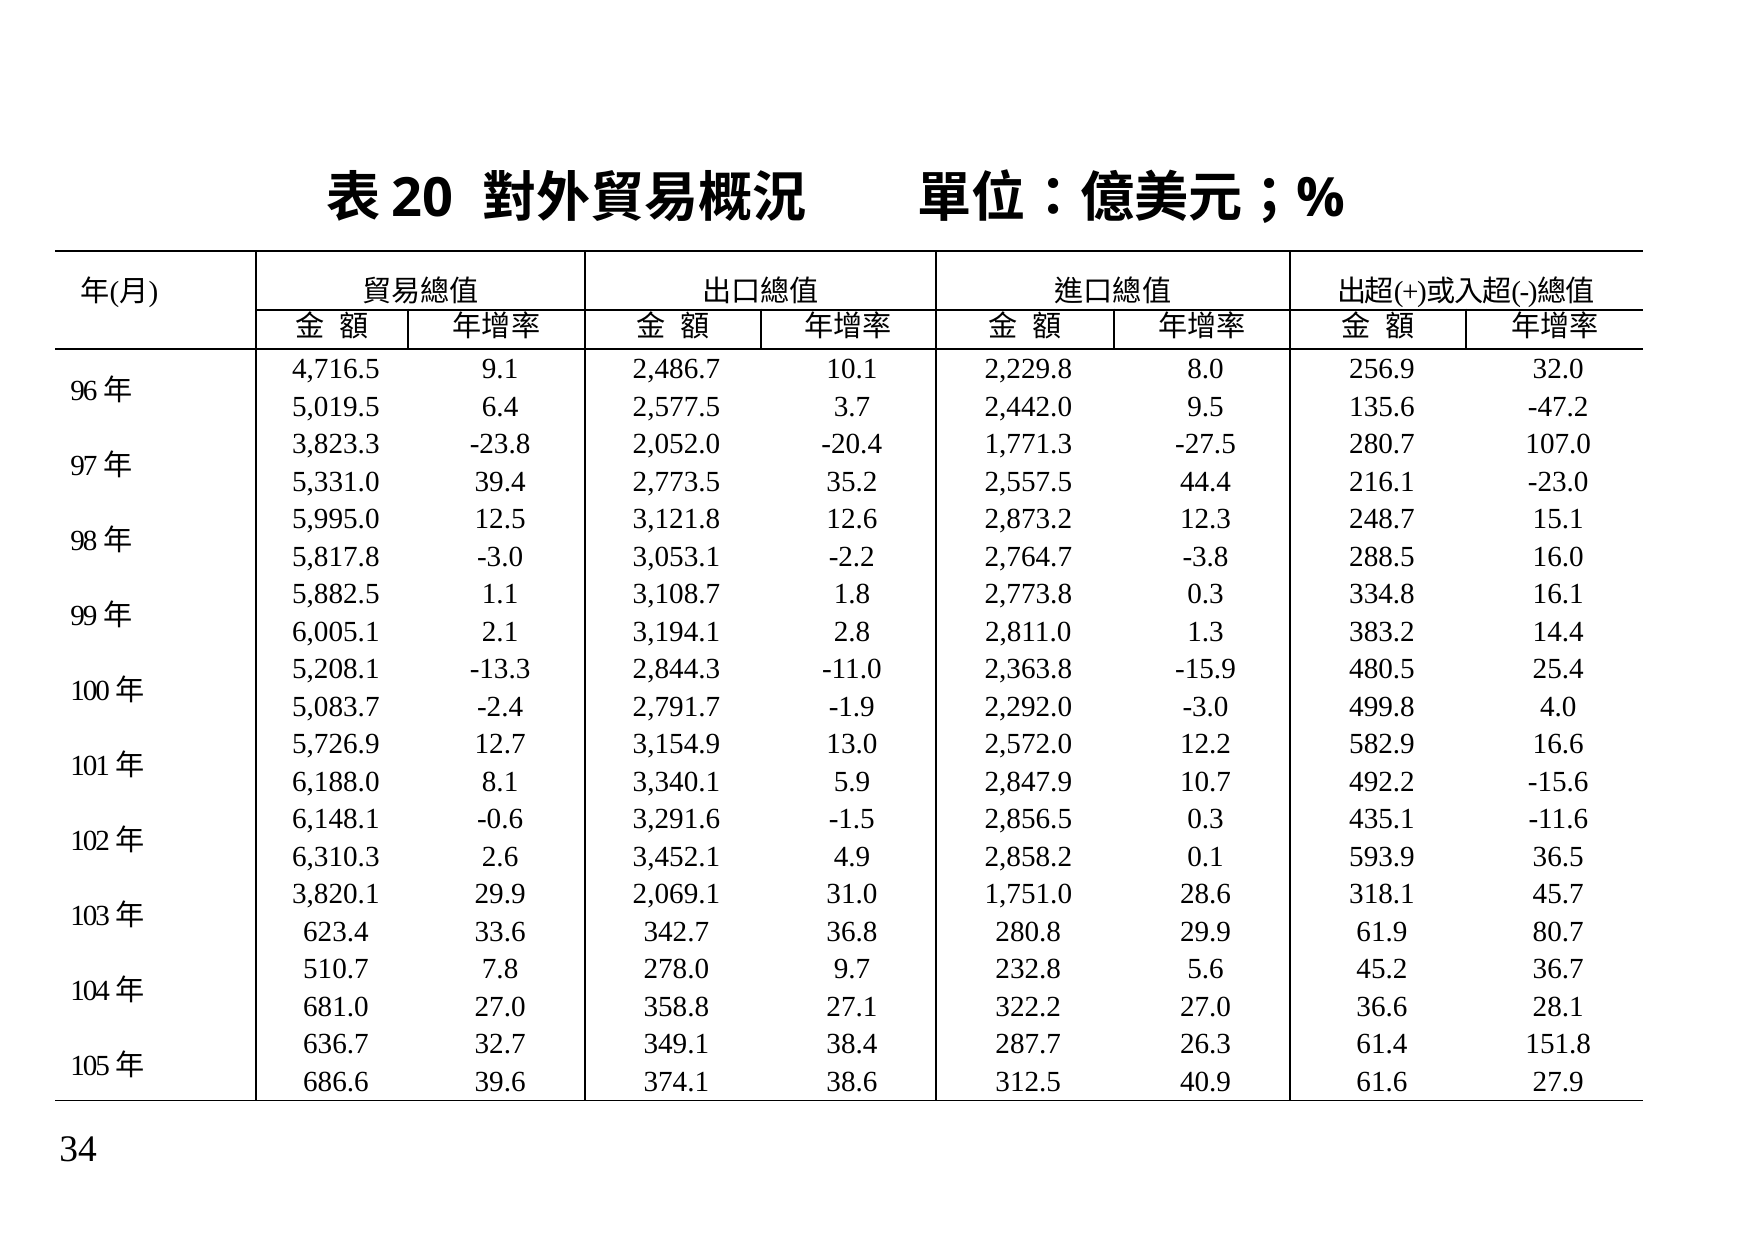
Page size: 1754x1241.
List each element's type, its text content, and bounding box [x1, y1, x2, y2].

table_cell 2,486.7 2,577.5 2,052.0 2,773.5 3,121.8 3,053.1 3,108.7 3,194.1 2,844.3 2,791.7 3,154.9 3,340.1 3,291.6 3,452.1 2,069.1 342.7 278.0 358.8 349.1 374.1 [586, 350, 761, 1100]
table_cell 9.1 6.4 -23.8 39.4 12.5 -3.0 1.1 2.1 -13.3 -2.4 12.7 8.1 -0.6 2.6 29.9 33.6 7.8 27.0 32.7 39.6 [408, 350, 584, 1100]
table_cell 4,716.5 5,019.5 3,823.3 5,331.0 5,995.0 5,817.8 5,882.5 6,005.1 5,208.1 5,083.7 5,726.9 6,188.0 6,148.1 6,310.3 3,820.1 623.4 510.7 681.0 636.7 686.6 [257, 350, 408, 1100]
table_cell 256.9 135.6 280.7 216.1 248.7 288.5 334.8 383.2 480.5 499.8 582.9 492.2 435.1 593.9 318.1 61.9 45.2 36.6 61.4 61.6 [1291, 350, 1466, 1100]
table_cell 2,229.8 2,442.0 1,771.3 2,557.5 2,873.2 2,764.7 2,773.8 2,811.0 2,363.8 2,292.0 2,572.0 2,847.9 2,856.5 2,858.2 1,751.0 280.8 232.8 322.2 287.7 312.5 [937, 350, 1113, 1100]
table_cell 年增率 [1115, 311, 1289, 348]
table_cell 8.0 9.5 -27.5 44.4 12.3 -3.8 0.3 1.3 -15.9 -3.0 12.2 10.7 0.3 0.1 28.6 29.9 5.6 27.0 26.3 40.9 [1114, 350, 1289, 1100]
table_cell 金 額 [937, 311, 1113, 348]
table_header 出口總值 [586, 252, 935, 308]
subtitle 表20 對外貿易概況 單位：億美元；% [59, 137, 1639, 249]
table_header 出超(+)或入超(-)總值 [1291, 252, 1643, 308]
table_header 貿易總值 [257, 252, 584, 308]
table_cell 金 額 [1291, 311, 1465, 348]
table_cell 年增率 [762, 311, 935, 348]
table_cell [55, 309, 255, 348]
table_cell 年增率 [409, 311, 584, 348]
table_cell 32.0 -47.2 107.0 -23.0 15.1 16.0 16.1 14.4 25.4 4.0 16.6 -15.6 -11.6 36.5 45.7 80.7 36.7 28.1 151.8 27.9 [1466, 350, 1643, 1100]
table_header 年(月) [55, 252, 255, 308]
table_cell 金 額 [257, 311, 407, 348]
table_cell 金 額 [586, 311, 760, 348]
table_cell 10.1 3.7 -20.4 35.2 12.6 -2.2 1.8 2.8 -11.0 -1.9 13.0 5.9 -1.5 4.9 31.0 36.8 9.7 27.1 38.4 38.6 [761, 350, 935, 1100]
table_cell 96年 97年 98年 99年 100年 101年 102年 103年 104年 105年 [55, 350, 255, 1100]
table_header 進口總值 [937, 252, 1289, 308]
table_cell 年增率 [1467, 311, 1643, 348]
